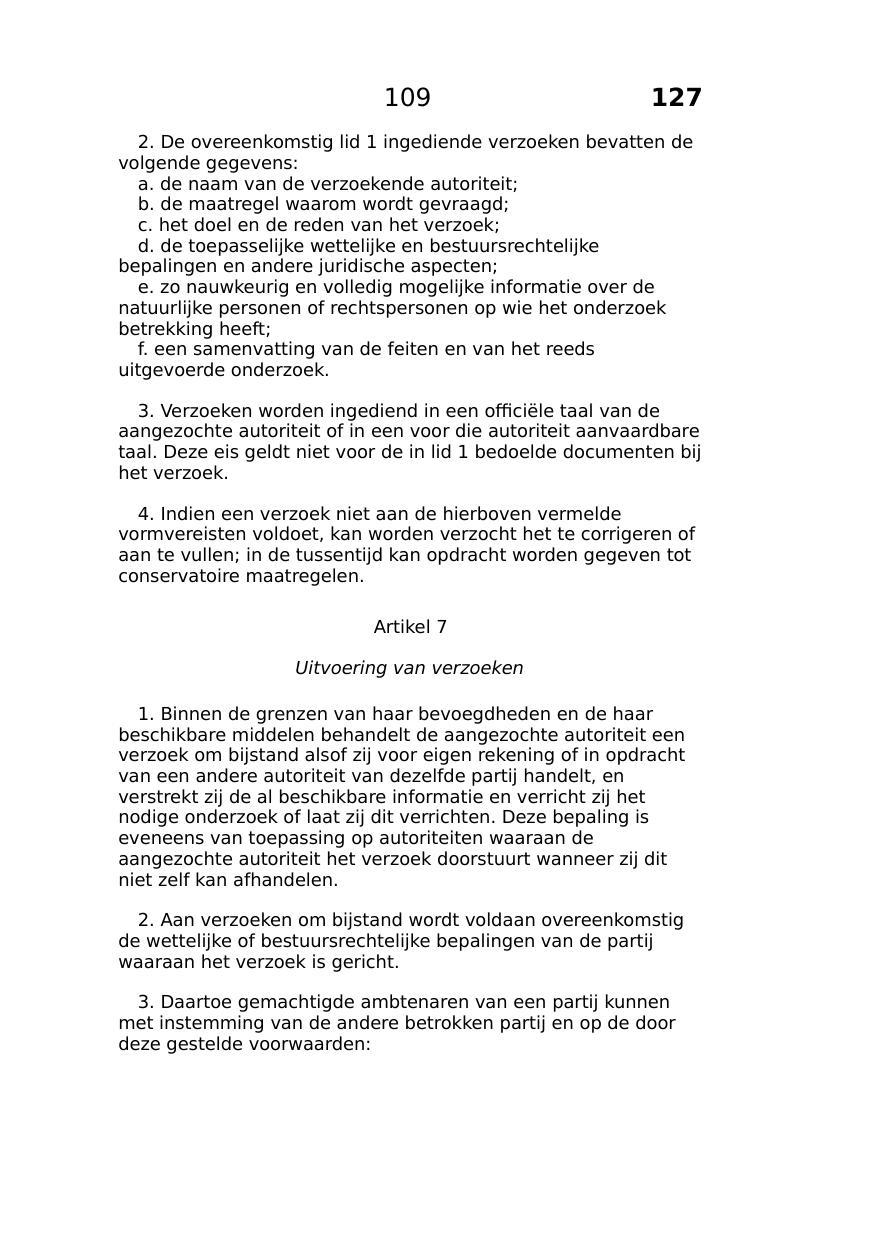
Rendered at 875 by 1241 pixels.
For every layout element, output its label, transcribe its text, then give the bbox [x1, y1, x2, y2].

text 2. Aan verzoeken om bijstand wordt voldaan overeenkomstig de wettelijke of bestuursrechtelijke bepalingen van de partij waaraan het verzoek is gericht. [118, 910, 703, 972]
text f. een samenvatting van de feiten en van het reeds uitgevoerde onderzoek. [118, 339, 703, 381]
subtitle Artikel 7 Uitvoering van verzoeken [118, 616, 703, 679]
text a. de naam van de verzoekende autoriteit; [118, 173, 703, 194]
text d. de toepasselijke wettelijke en bestuursrechtelijke bepalingen en andere juridische aspecten; [118, 236, 703, 277]
text 4. Indien een verzoek niet aan de hierboven vermelde vormvereisten voldoet, kan worden verzocht het te corrigeren of aan te vullen; in de tussentijd kan opdracht worden gegeven tot conservatoire maatregelen. [118, 503, 703, 586]
text 2. De overeenkomstig lid 1 ingediende verzoeken bevatten de volgende gegevens: [118, 132, 703, 173]
text b. de maatregel waarom wordt gevraagd; [118, 194, 703, 215]
text 3. Verzoeken worden ingediend in een officiële taal van de aangezochte autoriteit of in een voor die autoriteit aanvaardbare taal. Deze eis geldt niet voor de in lid 1 bedoelde documenten bij het verzoek. [118, 401, 703, 483]
text c. het doel en de reden van het verzoek; [118, 215, 703, 236]
text e. zo nauwkeurig en volledig mogelijke informatie over de natuurlijke personen of rechtspersonen op wie het onderzoek betrekking heeft; [118, 277, 703, 339]
text 1. Binnen de grenzen van haar bevoegdheden en de haar beschikbare middelen behandelt de aangezochte autoriteit een verzoek om bijstand alsof zij voor eigen rekening of in opdracht van een andere autoriteit van dezelfde partij handelt, en verstrekt zij de al beschikbare informatie en verricht zij het nodige onderzoek of laat zij dit verrichten. Deze bepaling is eveneens van toepassing op autoriteiten waaraan de aangezochte autoriteit het verzoek doorstuurt wanneer zij dit niet zelf kan afhandelen. [118, 704, 703, 890]
text 3. Daartoe gemachtigde ambtenaren van een partij kunnen met instemming van de andere betrokken partij en op de door deze gestelde voorwaarden: [118, 992, 703, 1054]
